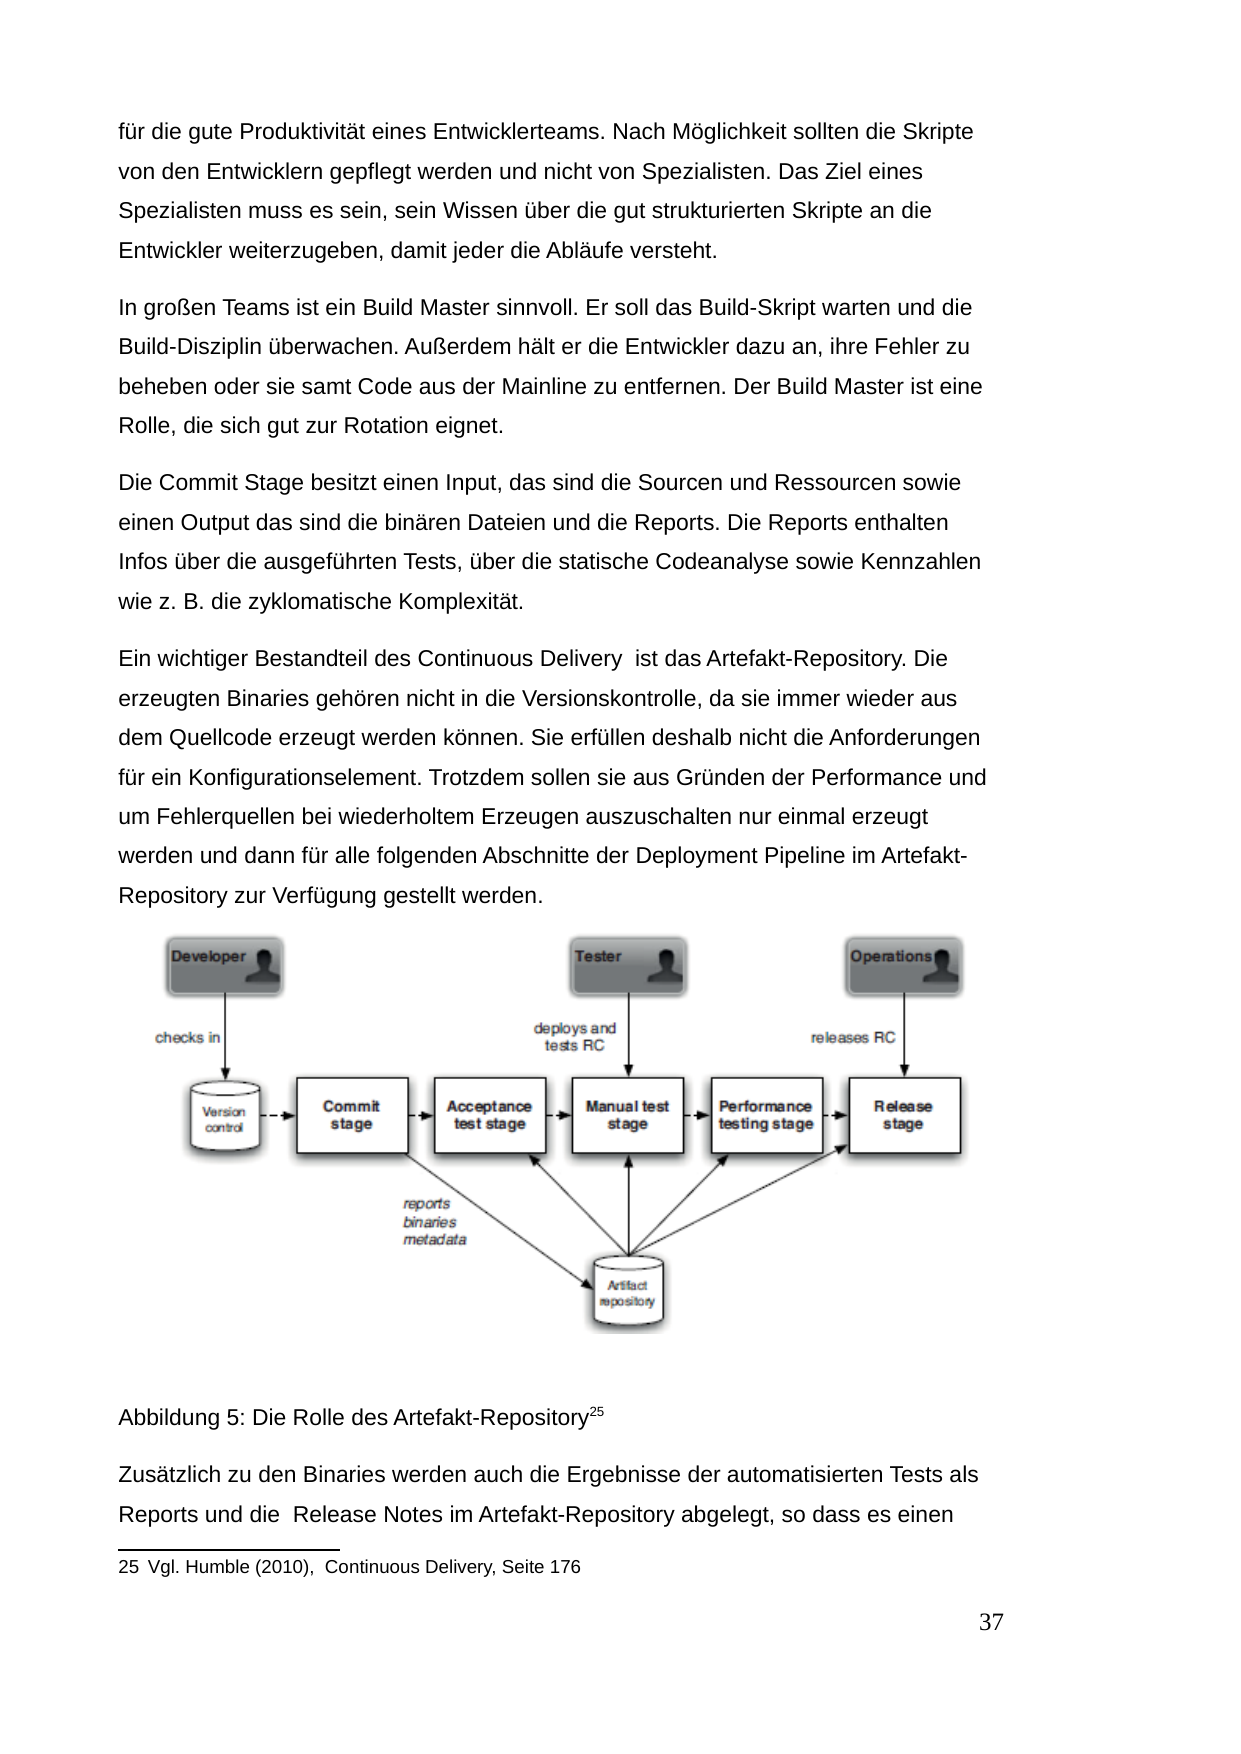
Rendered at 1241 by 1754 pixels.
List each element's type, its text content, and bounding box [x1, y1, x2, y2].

text In großen Teams ist ein Build Master sinnvoll. Er soll das Build-Skript warten und die Build-Disziplin überwachen. Außerdem hält er die Entwickler dazu an, ihre Fehler zu beheben oder sie samt Code aus der Mainline zu entfernen. Der Build Master ist eine Rolle, die sich gut zur Rotation eignet. [118, 294, 1004, 438]
text Die Commit Stage besitzt einen Input, das sind die Sourcen und Ressourcen sowie einen Output das sind die binären Dateien und die Reports. Die Reports enthalten Infos über die ausgeführten Tests, über die statische Codeanalyse sowie Kennzahlen wie z. B. die zyklomatische Komplexität. [118, 469, 1004, 614]
text Ein wichtiger Bestandteil des Continuous Delivery ist das Artefakt-Repository. Die erzeugten Binaries gehören nicht in die Versionskontrolle, da sie immer wieder aus dem Quellcode erzeugt werden können. Sie erfüllen deshalb nicht die Anforderungen für ein Konfigurationselement. Trotzdem sollen sie aus Gründen der Performance und um Fehlerquellen bei wiederholtem Erzeugen auszuschalten nur einmal erzeugt werden und dann für alle folgenden Abschnitte der Deployment Pipeline im Artefakt- Repository zur Verfügung gestellt werden. [118, 645, 1004, 908]
picture [151, 921, 971, 1334]
text für die gute Produktivität eines Entwicklerteams. Nach Möglichkeit sollten die Skripte von den Entwicklern gepflegt werden und nicht von Spezialisten. Das Ziel eines Spezialisten muss es sein, sein Wissen über die gut strukturierten Skripte an die Entwickler weiterzugeben, damit jeder die Abläufe versteht. [118, 118, 1004, 263]
text Zusätzlich zu den Binaries werden auch die Ergebnisse der automatisierten Tests als Reports und die Release Notes im Artefakt-Repository abgelegt, so dass es einen [118, 1461, 1004, 1527]
text Vgl. Humble (2010), Continuous Delivery, Seite 176 [118, 1556, 1004, 1578]
text Abbildung 5: Die Rolle des Artefakt-Repository [118, 1404, 1004, 1431]
